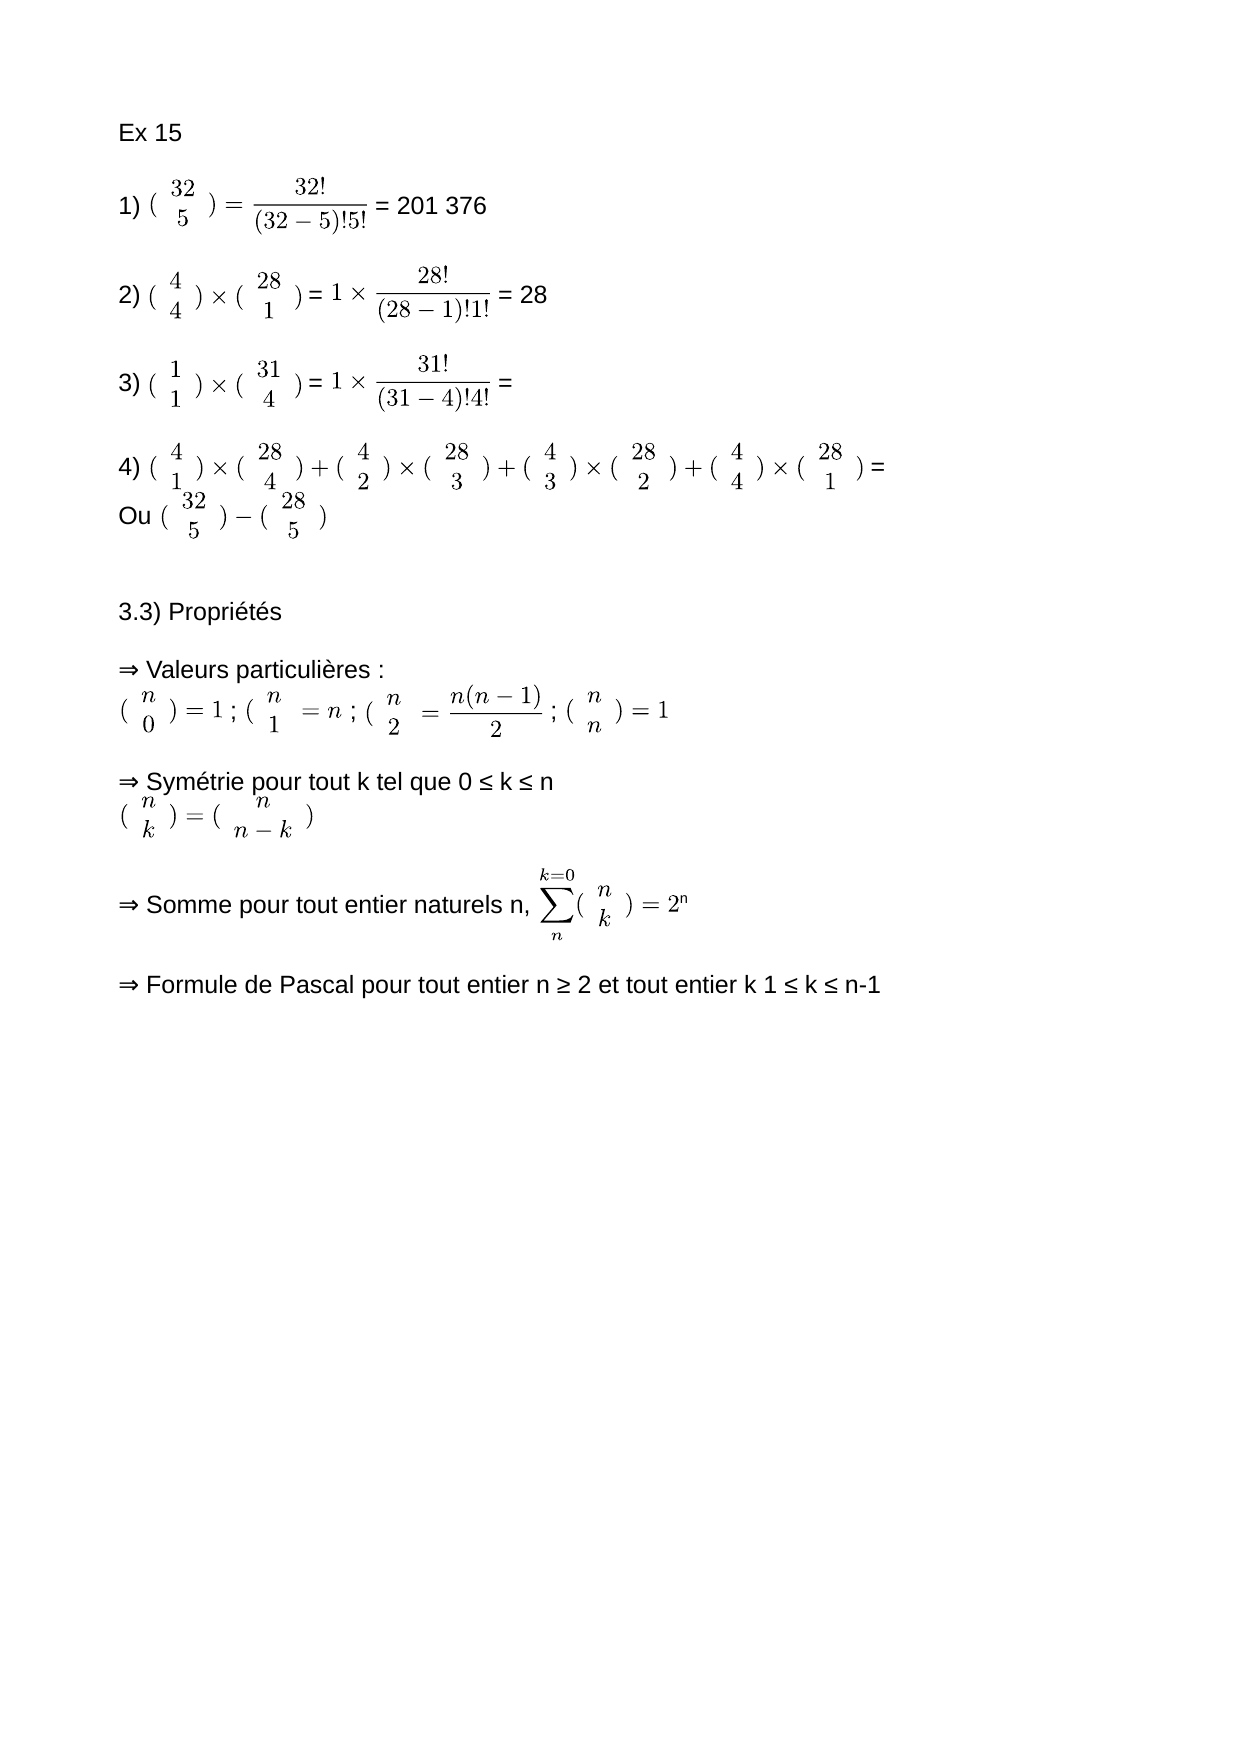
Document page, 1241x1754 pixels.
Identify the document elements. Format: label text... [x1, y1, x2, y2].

text Ex 15 [118, 118, 1122, 147]
text ⇒ Formule de Pascal pour tout entier n ≥ 2 et tout entier k 1 ≤ k ≤ n-1 [118, 970, 1122, 999]
text 3.3) Propriétés [118, 597, 1122, 626]
text ⇒ Symétrie pour tout k tel que 0 ≤ k ≤ n [118, 767, 1122, 796]
text 1) = 201 376 [118, 176, 1122, 236]
text 4) = [118, 442, 1122, 491]
text ⇒ Somme pour tout entier naturels n, n [118, 867, 1122, 941]
text ; ; ; [118, 683, 1122, 738]
text 3) = = [118, 353, 1122, 413]
text 2) = = 28 [118, 264, 1122, 324]
text Ou [118, 491, 1122, 540]
text ⇒ Valeurs particulières : [118, 655, 1122, 683]
